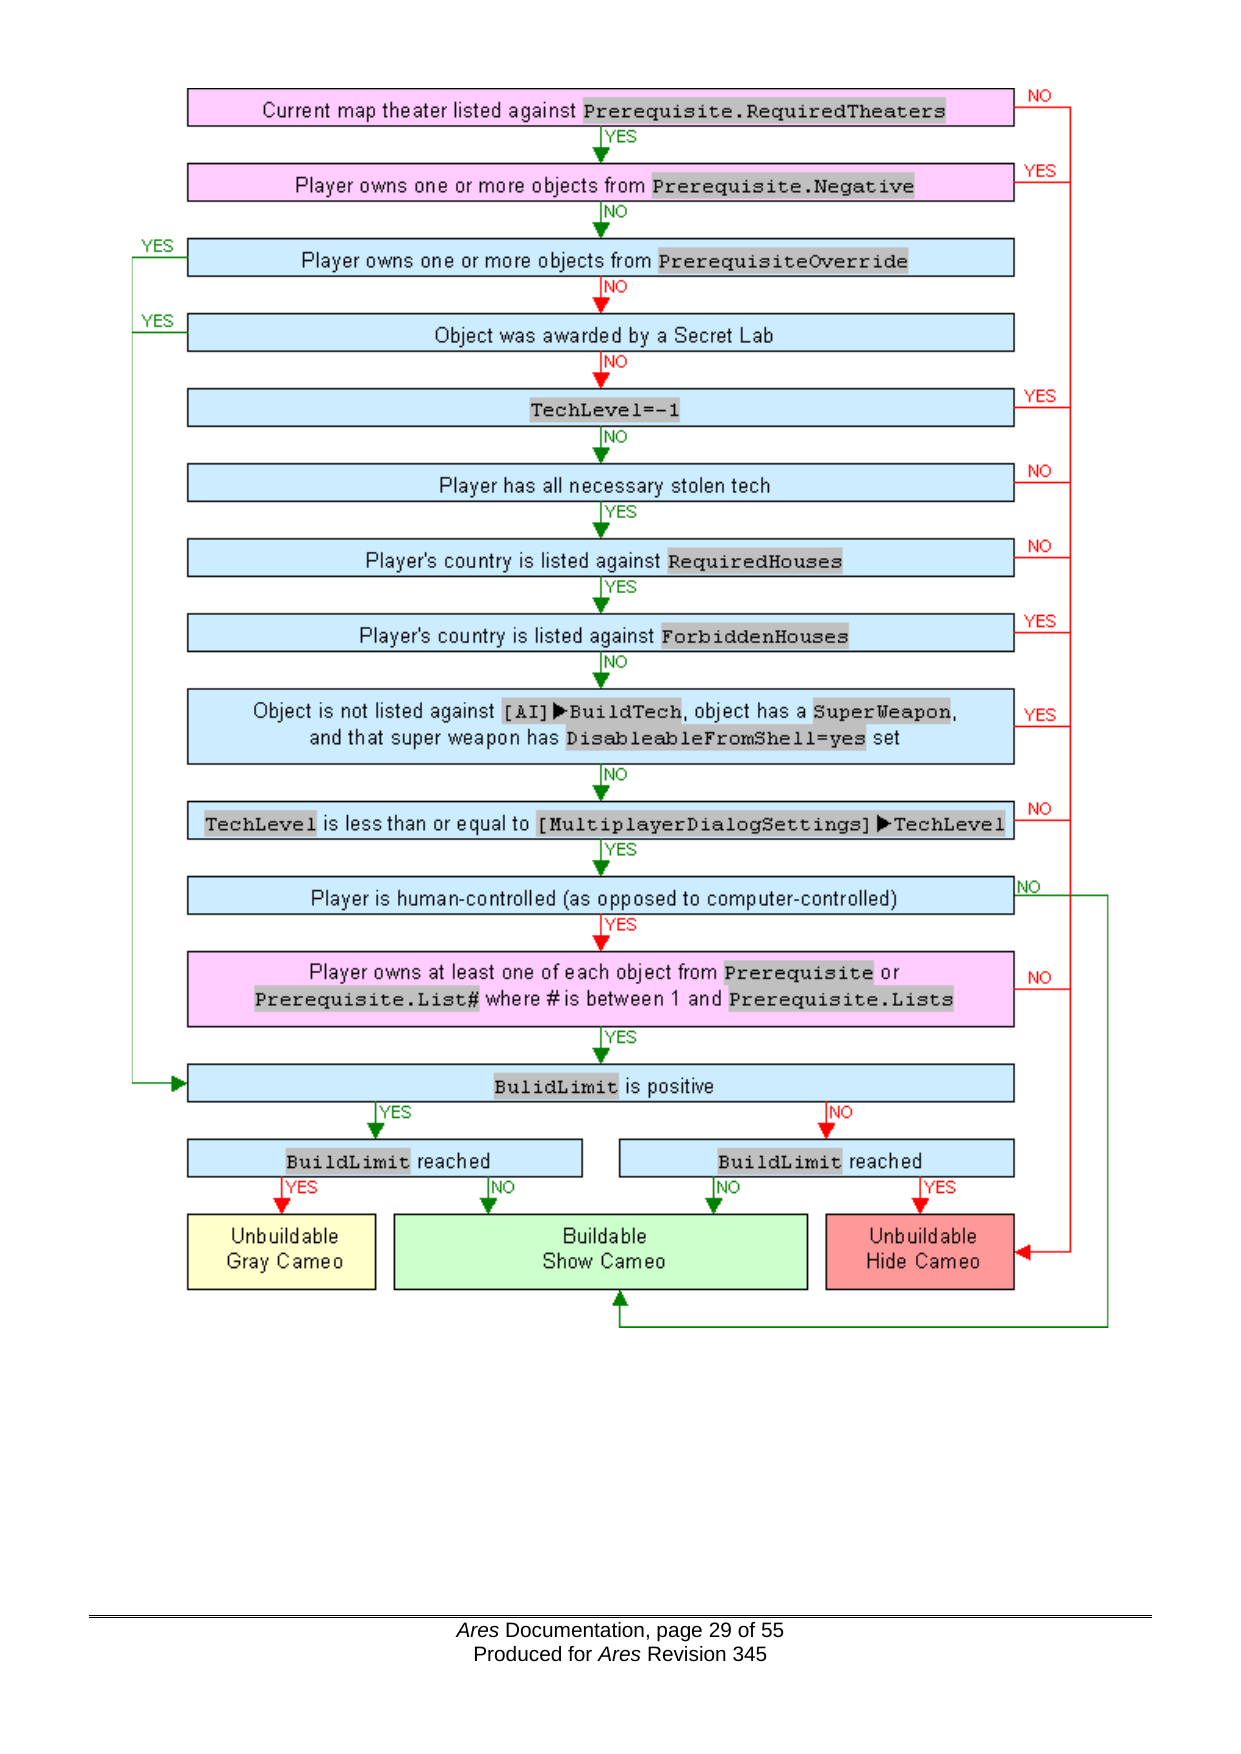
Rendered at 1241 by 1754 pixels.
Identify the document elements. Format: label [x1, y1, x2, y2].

picture [131, 88, 1109, 1328]
